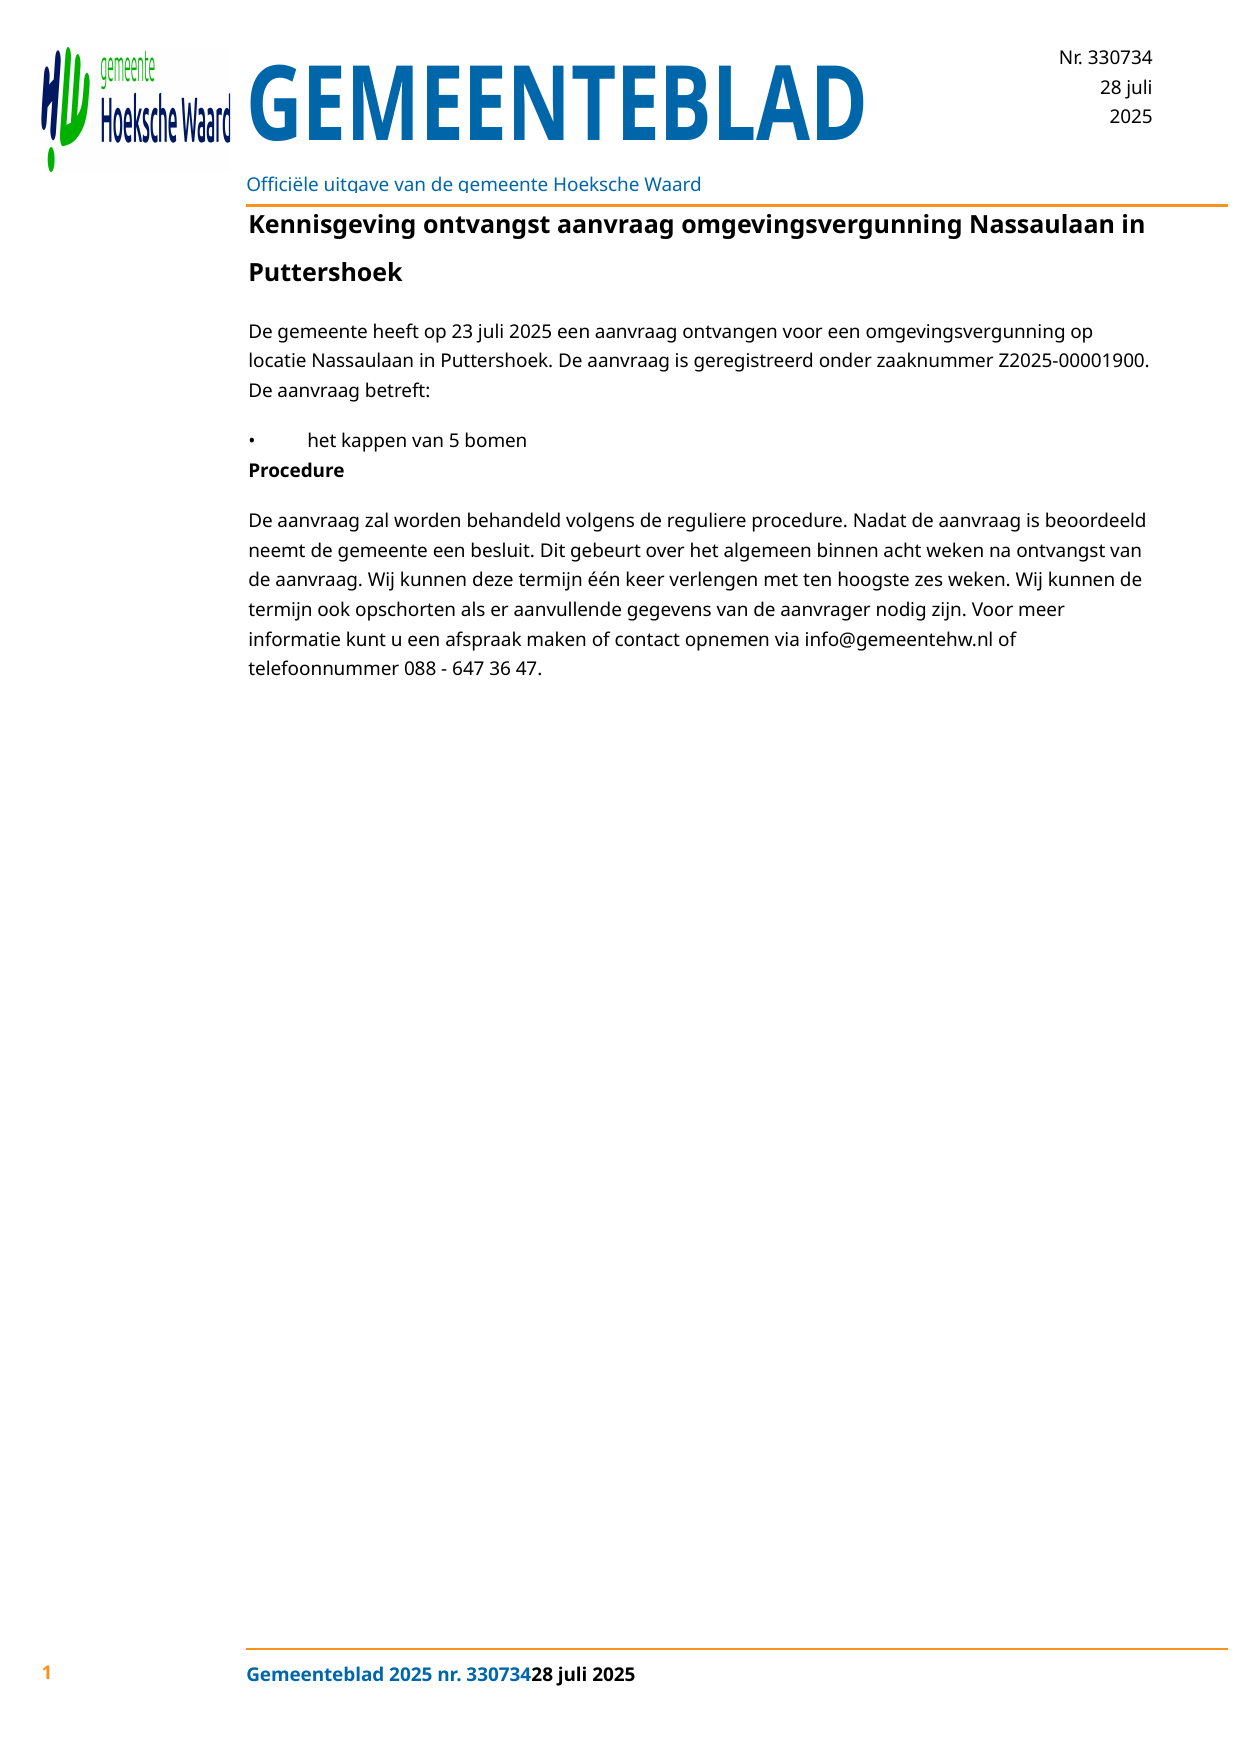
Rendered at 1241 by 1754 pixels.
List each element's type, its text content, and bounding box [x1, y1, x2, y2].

text Procedure [248, 457, 1152, 483]
list het kappen van 5 bomen [248, 427, 1152, 453]
text De aanvraag zal worden behandeld volgens de reguliere procedure. Nadat de aanvraag is beoordeeld neemt de gemeente een besluit. Dit gebeurt over het algemeen binnen acht weken na ontvangst van de aanvraag. Wij kunnen deze termijn één keer verlengen met ten hoogste zes weken. Wij kunnen de termijn ook opschorten als er aanvullende gegevens van de aanvrager nodig zijn. Voor meer informatie kunt u een afspraak maken of contact opnemen via info@gemeentehw.nl of telefoonnummer 088 - 647 36 47. [248, 507, 1152, 681]
text Kennisgeving ontvangst aanvraag omgevingsvergunning Nassaulaan in Puttershoek [248, 207, 1152, 288]
picture [41, 47, 231, 172]
text De gemeente heeft op 23 juli 2025 een aanvraag ontvangen voor een omgevingsvergunning op locatie Nassaulaan in Puttershoek. De aanvraag is geregistreerd onder zaaknummer Z2025-00001900. De aanvraag betreft: [248, 318, 1152, 403]
